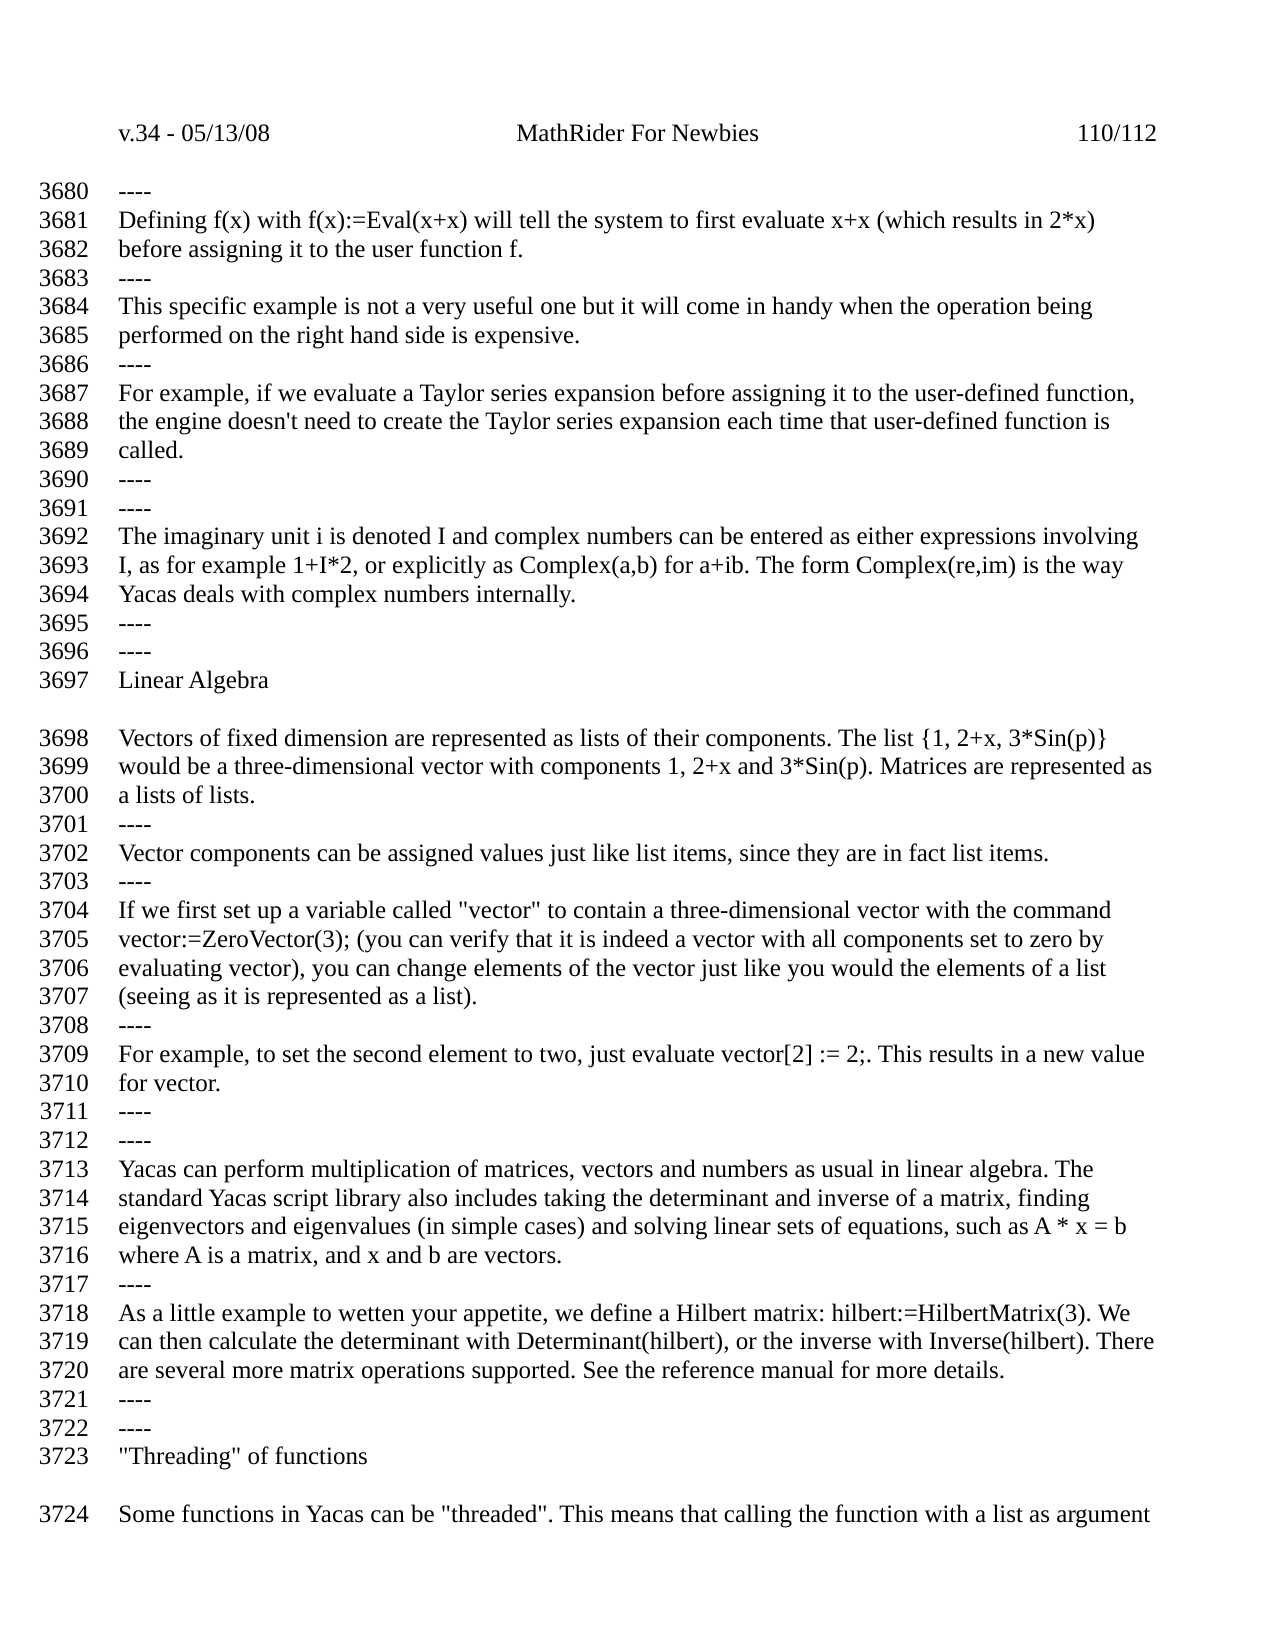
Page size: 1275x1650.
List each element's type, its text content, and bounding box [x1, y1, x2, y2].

text ---- [118, 1384, 1157, 1413]
text Vector components can be assigned values just like list items, since they are in fact list items. [118, 838, 1157, 866]
text The imaginary unit i is denoted I and complex numbers can be entered as either expressions involving I, as for example 1+I*2, or explicitly as Complex(a,b) for a+ib. The form Complex(re,im) is the way Yacas deals with complex numbers internally. [118, 521, 1157, 608]
text "Threading" of functions [118, 1441, 1157, 1470]
text ---- [118, 1010, 1157, 1039]
text ---- [118, 1096, 1157, 1125]
text For example, to set the second element to two, just evaluate vector[2] := 2;. This results in a new value for vector. [118, 1039, 1157, 1096]
text Linear Algebra [118, 665, 1157, 694]
text Vectors of fixed dimension are represented as lists of their components. The list {1, 2+x, 3*Sin(p)} would be a three-dimensional vector with components 1, 2+x and 3*Sin(p). Matrices are represented as a lists of lists. [118, 723, 1157, 809]
text ---- [118, 1269, 1157, 1298]
text If we first set up a variable called "vector" to contain a three-dimensional vector with the command vector:=ZeroVector(3); (you can verify that it is indeed a vector with all components set to zero by evaluating vector), you can change elements of the vector just like you would the elements of a list (seeing as it is represented as a list). [118, 895, 1157, 1010]
text Yacas can perform multiplication of matrices, vectors and numbers as usual in linear algebra. The standard Yacas script library also includes taking the determinant and inverse of a matrix, finding eigenvectors and eigenvalues (in simple cases) and solving linear sets of equations, such as A * x = b where A is a matrix, and x and b are vectors. [118, 1154, 1157, 1269]
text This specific example is not a very useful one but it will come in handy when the operation being performed on the right hand side is expensive. [118, 291, 1157, 349]
text ---- [118, 349, 1157, 378]
text Defining f(x) with f(x):=Eval(x+x) will tell the system to first evaluate x+x (which results in 2*x) before assigning it to the user function f. [118, 205, 1157, 263]
text ---- [118, 1125, 1157, 1154]
text ---- [118, 866, 1157, 895]
text ---- [118, 608, 1157, 636]
text As a little example to wetten your appetite, we define a Hilbert matrix: hilbert:=HilbertMatrix(3). We can then calculate the determinant with Determinant(hilbert), or the inverse with Inverse(hilbert). There are several more matrix operations supported. See the reference manual for more details. [118, 1298, 1157, 1384]
text ---- [118, 1413, 1157, 1441]
text ---- [118, 636, 1157, 665]
text ---- [118, 464, 1157, 493]
text ---- [118, 263, 1157, 291]
text ---- [118, 176, 1157, 205]
text Some functions in Yacas can be "threaded". This means that calling the function with a list as argument [118, 1499, 1157, 1528]
text For example, if we evaluate a Taylor series expansion before assigning it to the user-defined function, the engine doesn't need to create the Taylor series expansion each time that user-defined function is called. [118, 378, 1157, 464]
text ---- [118, 809, 1157, 838]
text ---- [118, 493, 1157, 521]
